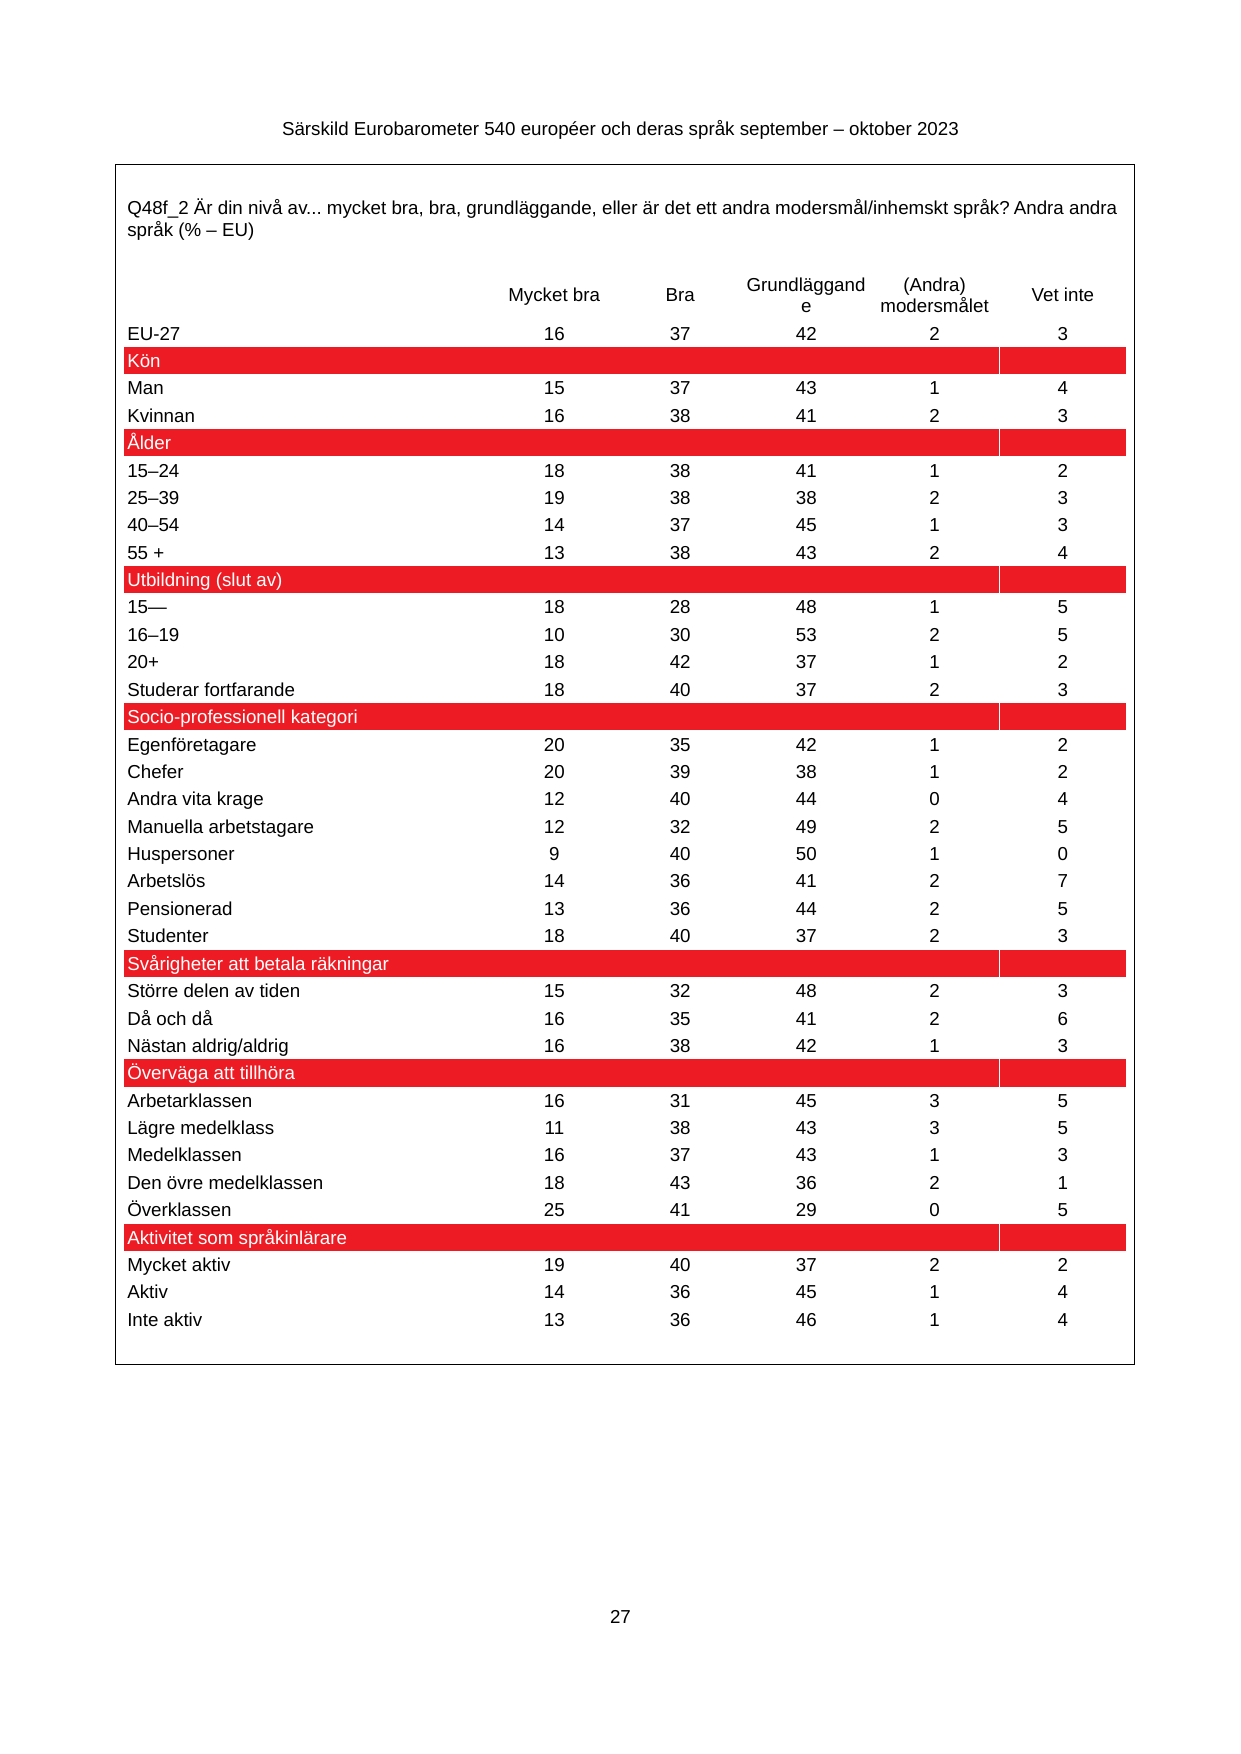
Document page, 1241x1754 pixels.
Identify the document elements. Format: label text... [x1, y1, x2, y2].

table_cell Överväga att tillhöra [124, 1059, 491, 1087]
table_cell 41 [743, 1004, 869, 1032]
table_cell 31 [617, 1087, 743, 1114]
table_cell 38 [617, 402, 743, 429]
table_cell 4 [1000, 374, 1126, 402]
table_cell 2 [869, 539, 999, 566]
table_cell 3 [1000, 484, 1126, 511]
table_cell 1 [869, 1141, 999, 1169]
table_cell 40 [617, 840, 743, 867]
table_cell [124, 271, 491, 319]
table_cell [743, 429, 869, 456]
table_cell 1 [1000, 1169, 1126, 1196]
table_cell 42 [617, 648, 743, 676]
table_cell 14 [491, 511, 617, 539]
table_cell 32 [617, 813, 743, 840]
table_cell 40 [617, 785, 743, 813]
table_cell Pensionerad [124, 895, 491, 922]
table_cell 39 [617, 758, 743, 785]
table_cell Kön [124, 347, 491, 374]
table_cell 2 [869, 977, 999, 1004]
table_cell 38 [617, 1114, 743, 1141]
table_cell EU-27 [124, 320, 491, 347]
table_cell 18 [491, 456, 617, 484]
table_cell 30 [617, 621, 743, 648]
table_cell 9 [491, 840, 617, 867]
table_cell 2 [1000, 648, 1126, 676]
table_cell 29 [743, 1196, 869, 1223]
table_cell 6 [1000, 1004, 1126, 1032]
table_cell Egenföretagare [124, 730, 491, 758]
table_cell Arbetarklassen [124, 1087, 491, 1114]
table_cell [1000, 950, 1126, 977]
table_cell 13 [491, 1306, 617, 1333]
table_cell 1 [869, 511, 999, 539]
table_cell [869, 243, 999, 271]
table_cell 41 [743, 456, 869, 484]
table_cell 40–54 [124, 511, 491, 539]
table_cell [491, 429, 617, 456]
table_cell 3 [1000, 320, 1126, 347]
table_cell 4 [1000, 1306, 1126, 1333]
table_cell 20+ [124, 648, 491, 676]
table_cell 1 [869, 758, 999, 785]
table_cell [743, 566, 869, 593]
table_cell 1 [869, 594, 999, 621]
table_cell 2 [869, 1004, 999, 1032]
table_cell 37 [743, 648, 869, 676]
table_cell [869, 1224, 999, 1251]
table_cell 2 [869, 484, 999, 511]
table_cell 13 [491, 539, 617, 566]
table_cell [869, 950, 999, 977]
table_cell 15 [491, 977, 617, 1004]
table_cell 3 [1000, 922, 1126, 949]
table_cell 43 [743, 1114, 869, 1141]
table_cell 2 [869, 868, 999, 895]
table_cell 16–19 [124, 621, 491, 648]
table_cell 0 [869, 785, 999, 813]
table_cell [1000, 347, 1126, 374]
table_header Q48f_2 Är din nivå av... mycket bra, bra, grundläggande, eller är det ett andra modersmål/inhemskt språk? Andra andra språk (% – EU) [124, 194, 1126, 243]
table_cell 28 [617, 594, 743, 621]
table_cell 13 [491, 895, 617, 922]
table_cell Grundläggande [743, 271, 869, 319]
table_cell 18 [491, 594, 617, 621]
table_cell [1000, 1224, 1126, 1251]
table_cell 2 [869, 1169, 999, 1196]
table_cell 5 [1000, 1114, 1126, 1141]
table_cell 4 [1000, 1278, 1126, 1306]
table_cell [1000, 703, 1126, 730]
table_cell 48 [743, 594, 869, 621]
table_cell 15 [491, 374, 617, 402]
table_cell 46 [743, 1306, 869, 1333]
table_cell 18 [491, 922, 617, 949]
table_cell 14 [491, 868, 617, 895]
table_cell [1000, 566, 1126, 593]
table_cell 5 [1000, 1087, 1126, 1114]
table_cell 3 [1000, 1141, 1126, 1169]
table_cell [491, 566, 617, 593]
table_cell 5 [1000, 895, 1126, 922]
table_cell 2 [1000, 730, 1126, 758]
table_cell 0 [1000, 840, 1126, 867]
table_cell [743, 1224, 869, 1251]
table_cell [491, 703, 617, 730]
table_cell 36 [617, 895, 743, 922]
table_cell 45 [743, 1087, 869, 1114]
table_cell (Andra) modersmålet [869, 271, 999, 319]
table_cell 3 [1000, 676, 1126, 703]
table_cell Man [124, 374, 491, 402]
table_cell 15— [124, 594, 491, 621]
table_cell 3 [1000, 402, 1126, 429]
table_cell 35 [617, 730, 743, 758]
table_cell [743, 243, 869, 271]
table_cell 43 [743, 374, 869, 402]
table_cell Aktiv [124, 1278, 491, 1306]
table_cell 38 [743, 484, 869, 511]
table_cell 25 [491, 1196, 617, 1223]
table_cell Ålder [124, 429, 491, 456]
table_cell [743, 1059, 869, 1087]
table_cell Vet inte [1000, 271, 1126, 319]
table_cell 35 [617, 1004, 743, 1032]
table_cell 11 [491, 1114, 617, 1141]
table_cell 37 [743, 676, 869, 703]
table_cell 16 [491, 1087, 617, 1114]
table_cell 37 [743, 1251, 869, 1278]
table_cell [617, 243, 743, 271]
table_cell 5 [1000, 1196, 1126, 1223]
table_cell 37 [617, 1141, 743, 1169]
table_cell [869, 703, 999, 730]
table_cell 5 [1000, 621, 1126, 648]
table_cell 3 [1000, 977, 1126, 1004]
table_cell 16 [491, 320, 617, 347]
table_cell Mycket bra [491, 271, 617, 319]
table_cell [124, 243, 491, 271]
table_cell 12 [491, 785, 617, 813]
table_cell 44 [743, 785, 869, 813]
table_cell 36 [617, 1306, 743, 1333]
table_cell 16 [491, 402, 617, 429]
table_cell 41 [743, 868, 869, 895]
table_cell [617, 1059, 743, 1087]
table_cell 2 [1000, 758, 1126, 785]
table_cell 1 [869, 1306, 999, 1333]
table_cell [743, 950, 869, 977]
table_cell Bra [617, 271, 743, 319]
table_cell 41 [617, 1196, 743, 1223]
table_cell [491, 347, 617, 374]
table_cell [491, 1224, 617, 1251]
table_cell 43 [617, 1169, 743, 1196]
table_cell 3 [869, 1114, 999, 1141]
table_cell Då och då [124, 1004, 491, 1032]
table_cell Den övre medelklassen [124, 1169, 491, 1196]
table_cell Kvinnan [124, 402, 491, 429]
table_cell [869, 1059, 999, 1087]
table_cell [491, 1059, 617, 1087]
table_cell [491, 950, 617, 977]
table_cell [869, 347, 999, 374]
table_cell [1000, 243, 1126, 271]
table_cell 38 [617, 1032, 743, 1059]
table_cell 10 [491, 621, 617, 648]
table_cell [617, 703, 743, 730]
table_cell 14 [491, 1278, 617, 1306]
table_cell 2 [869, 676, 999, 703]
table_cell Studenter [124, 922, 491, 949]
table_cell 18 [491, 676, 617, 703]
table_cell 2 [869, 922, 999, 949]
table_cell 20 [491, 758, 617, 785]
table_cell 37 [743, 922, 869, 949]
table_cell [617, 950, 743, 977]
table_cell Huspersoner [124, 840, 491, 867]
table_cell 40 [617, 1251, 743, 1278]
table_cell 2 [869, 1251, 999, 1278]
table_cell [617, 566, 743, 593]
table_cell 38 [617, 539, 743, 566]
table_cell 1 [869, 648, 999, 676]
table_cell 5 [1000, 813, 1126, 840]
table_cell 48 [743, 977, 869, 1004]
table_cell Nästan aldrig/aldrig [124, 1032, 491, 1059]
table_cell 55 + [124, 539, 491, 566]
table_cell 37 [617, 511, 743, 539]
table_cell 1 [869, 730, 999, 758]
table_cell 37 [617, 374, 743, 402]
table_cell 50 [743, 840, 869, 867]
table_cell [617, 347, 743, 374]
table_cell 32 [617, 977, 743, 1004]
table_cell [617, 1224, 743, 1251]
table_cell 19 [491, 1251, 617, 1278]
table_cell 37 [617, 320, 743, 347]
table_cell 38 [743, 758, 869, 785]
table_cell 12 [491, 813, 617, 840]
table_cell 2 [1000, 456, 1126, 484]
table_cell 0 [869, 1196, 999, 1223]
table_cell Arbetslös [124, 868, 491, 895]
table_cell 42 [743, 730, 869, 758]
table_cell 41 [743, 402, 869, 429]
table_cell 7 [1000, 868, 1126, 895]
table_cell Större delen av tiden [124, 977, 491, 1004]
table_cell Manuella arbetstagare [124, 813, 491, 840]
table_cell [1000, 1059, 1126, 1087]
table_cell Utbildning (slut av) [124, 566, 491, 593]
table_cell Aktivitet som språkinlärare [124, 1224, 491, 1251]
table_cell [869, 429, 999, 456]
table_cell 16 [491, 1141, 617, 1169]
table_cell [617, 429, 743, 456]
table_cell 1 [869, 374, 999, 402]
table_cell 1 [869, 456, 999, 484]
table_cell 18 [491, 648, 617, 676]
table_cell 16 [491, 1004, 617, 1032]
table_cell 1 [869, 1032, 999, 1059]
table_cell [743, 347, 869, 374]
table_cell Överklassen [124, 1196, 491, 1223]
table_cell 40 [617, 676, 743, 703]
table_cell 49 [743, 813, 869, 840]
table_cell 40 [617, 922, 743, 949]
table_cell [743, 703, 869, 730]
table_cell 4 [1000, 539, 1126, 566]
table_cell 2 [869, 813, 999, 840]
table_cell 25–39 [124, 484, 491, 511]
table_cell [491, 243, 617, 271]
table_cell 2 [1000, 1251, 1126, 1278]
table_cell 3 [869, 1087, 999, 1114]
table_cell 43 [743, 1141, 869, 1169]
table_cell 42 [743, 320, 869, 347]
table_cell 45 [743, 1278, 869, 1306]
table_cell 53 [743, 621, 869, 648]
table_cell 4 [1000, 785, 1126, 813]
table_cell 38 [617, 456, 743, 484]
table_cell Andra vita krage [124, 785, 491, 813]
table_cell 5 [1000, 594, 1126, 621]
table_cell 15–24 [124, 456, 491, 484]
table_cell 36 [743, 1169, 869, 1196]
table_cell [869, 566, 999, 593]
table_cell 20 [491, 730, 617, 758]
table_cell 36 [617, 868, 743, 895]
table_cell [1000, 429, 1126, 456]
table_cell 44 [743, 895, 869, 922]
table_cell 2 [869, 320, 999, 347]
table_cell Inte aktiv [124, 1306, 491, 1333]
table_cell 42 [743, 1032, 869, 1059]
table_cell 3 [1000, 511, 1126, 539]
table_cell Svårigheter att betala räkningar [124, 950, 491, 977]
table_cell Lägre medelklass [124, 1114, 491, 1141]
table_cell 45 [743, 511, 869, 539]
table_cell 2 [869, 402, 999, 429]
table_cell Studerar fortfarande [124, 676, 491, 703]
table_cell 38 [617, 484, 743, 511]
table_cell 1 [869, 1278, 999, 1306]
table_cell Socio-professionell kategori [124, 703, 491, 730]
table_cell 19 [491, 484, 617, 511]
table_cell 16 [491, 1032, 617, 1059]
table_cell 3 [1000, 1032, 1126, 1059]
table_cell Medelklassen [124, 1141, 491, 1169]
table_cell 2 [869, 621, 999, 648]
table_cell 36 [617, 1278, 743, 1306]
table_cell 1 [869, 840, 999, 867]
table_cell Mycket aktiv [124, 1251, 491, 1278]
table_cell 18 [491, 1169, 617, 1196]
table_cell 43 [743, 539, 869, 566]
table_cell Chefer [124, 758, 491, 785]
table_cell 2 [869, 895, 999, 922]
